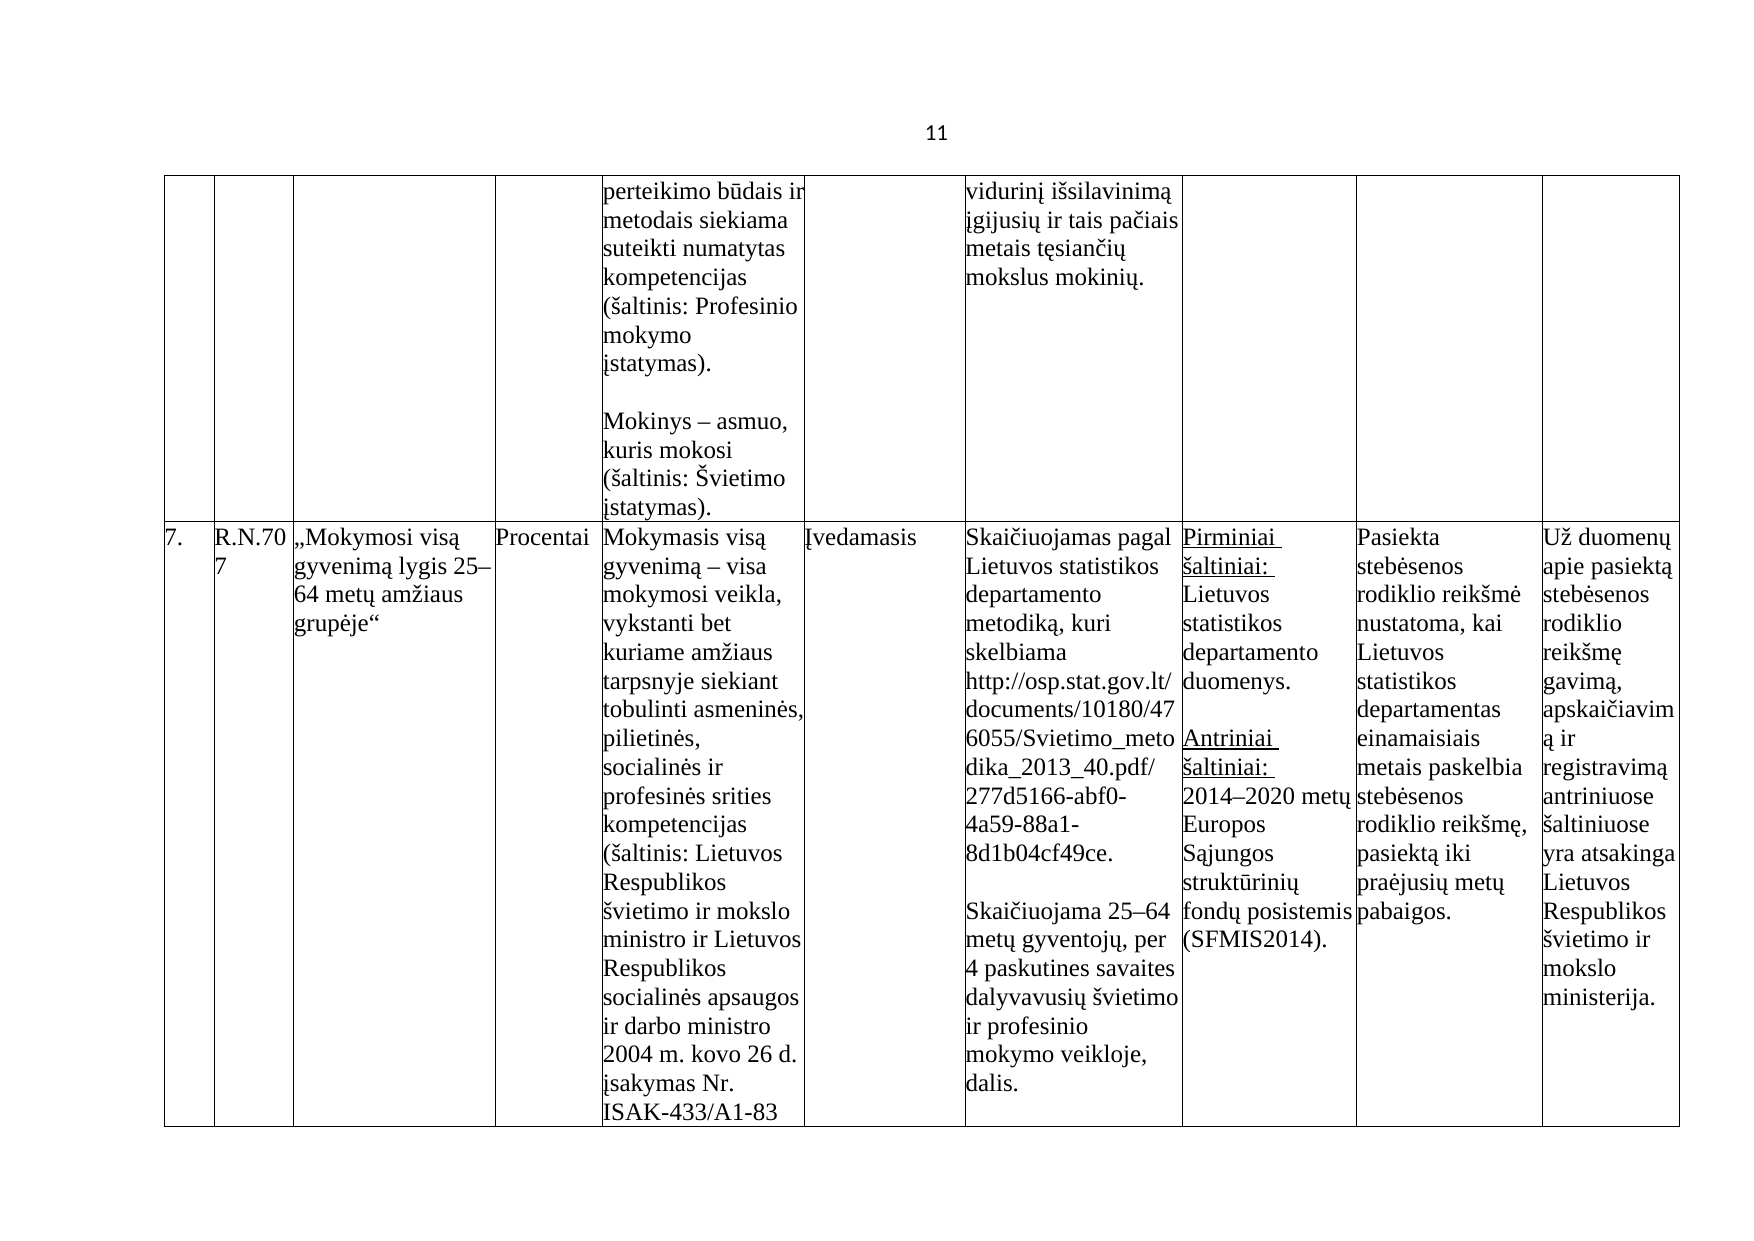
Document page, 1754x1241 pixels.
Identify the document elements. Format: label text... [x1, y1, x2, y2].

table_cell [805, 176, 965, 521]
table_cell [1543, 176, 1679, 521]
table_cell [215, 176, 293, 521]
table_cell R.N.707 [215, 522, 293, 1126]
table_cell Skaičiuojamas pagal Lietuvos statistikos departamento metodiką, kuri skelbiama http://osp.stat.gov.lt/documents/10180/476055/Svietimo_metodika_2013_40.pdf/277d5166-abf0-4a59-88a1-8d1b04cf49ce. Skaičiuojama 25–64 metų gyventojų, per 4 paskutines savaites dalyvavusių švietimo ir profesinio mokymo veikloje, dalis. [966, 522, 1182, 1126]
table_cell [496, 176, 602, 521]
table_cell Pirminiai šaltiniai: Lietuvos statistikos departamento duomenys. Antriniai šaltiniai: 2014–2020 metų Europos Sąjungos struktūrinių fondų posistemis (SFMIS2014). [1183, 522, 1356, 1126]
table_cell vidurinį išsilavinimą įgijusių ir tais pačiais metais tęsiančių mokslus mokinių. [966, 176, 1182, 521]
table_cell Pasiekta stebėsenos rodiklio reikšmė nustatoma, kai Lietuvos statistikos departamentas einamaisiais metais paskelbia stebėsenos rodiklio reikšmę, pasiektą iki praėjusių metų pabaigos. [1357, 522, 1542, 1126]
table_cell [1357, 176, 1542, 521]
table_cell [165, 176, 214, 521]
table_cell 7. [165, 522, 214, 1126]
table_cell perteikimo būdais ir metodais siekiama suteikti numatytas kompetencijas (šaltinis: Profesinio mokymo įstatymas). Mokinys – asmuo, kuris mokosi (šaltinis: Švietimo įstatymas). [603, 176, 804, 521]
table_cell [1183, 176, 1356, 521]
table_cell Už duomenų apie pasiektą stebėsenos rodiklio reikšmę gavimą, apskaičiavimą ir registravimą antriniuose šaltiniuose yra atsakinga Lietuvos Respublikos švietimo ir mokslo ministerija. [1543, 522, 1679, 1126]
table_cell Mokymasis visą gyvenimą – visa mokymosi veikla, vykstanti bet kuriame amžiaus tarpsnyje siekiant tobulinti asmeninės, pilietinės, socialinės ir profesinės srities kompetencijas (šaltinis: Lietuvos Respublikos švietimo ir mokslo ministro ir Lietuvos Respublikos socialinės apsaugos ir darbo ministro 2004 m. kovo 26 d. įsakymas Nr. ISAK-433/A1-83 [603, 522, 804, 1126]
table_cell „Mokymosi visą gyvenimą lygis 25–64 metų amžiaus grupėje“ [294, 522, 495, 1126]
table_cell [294, 176, 495, 521]
table_cell Įvedamasis [805, 522, 965, 1126]
table_cell Procentai [496, 522, 602, 1126]
